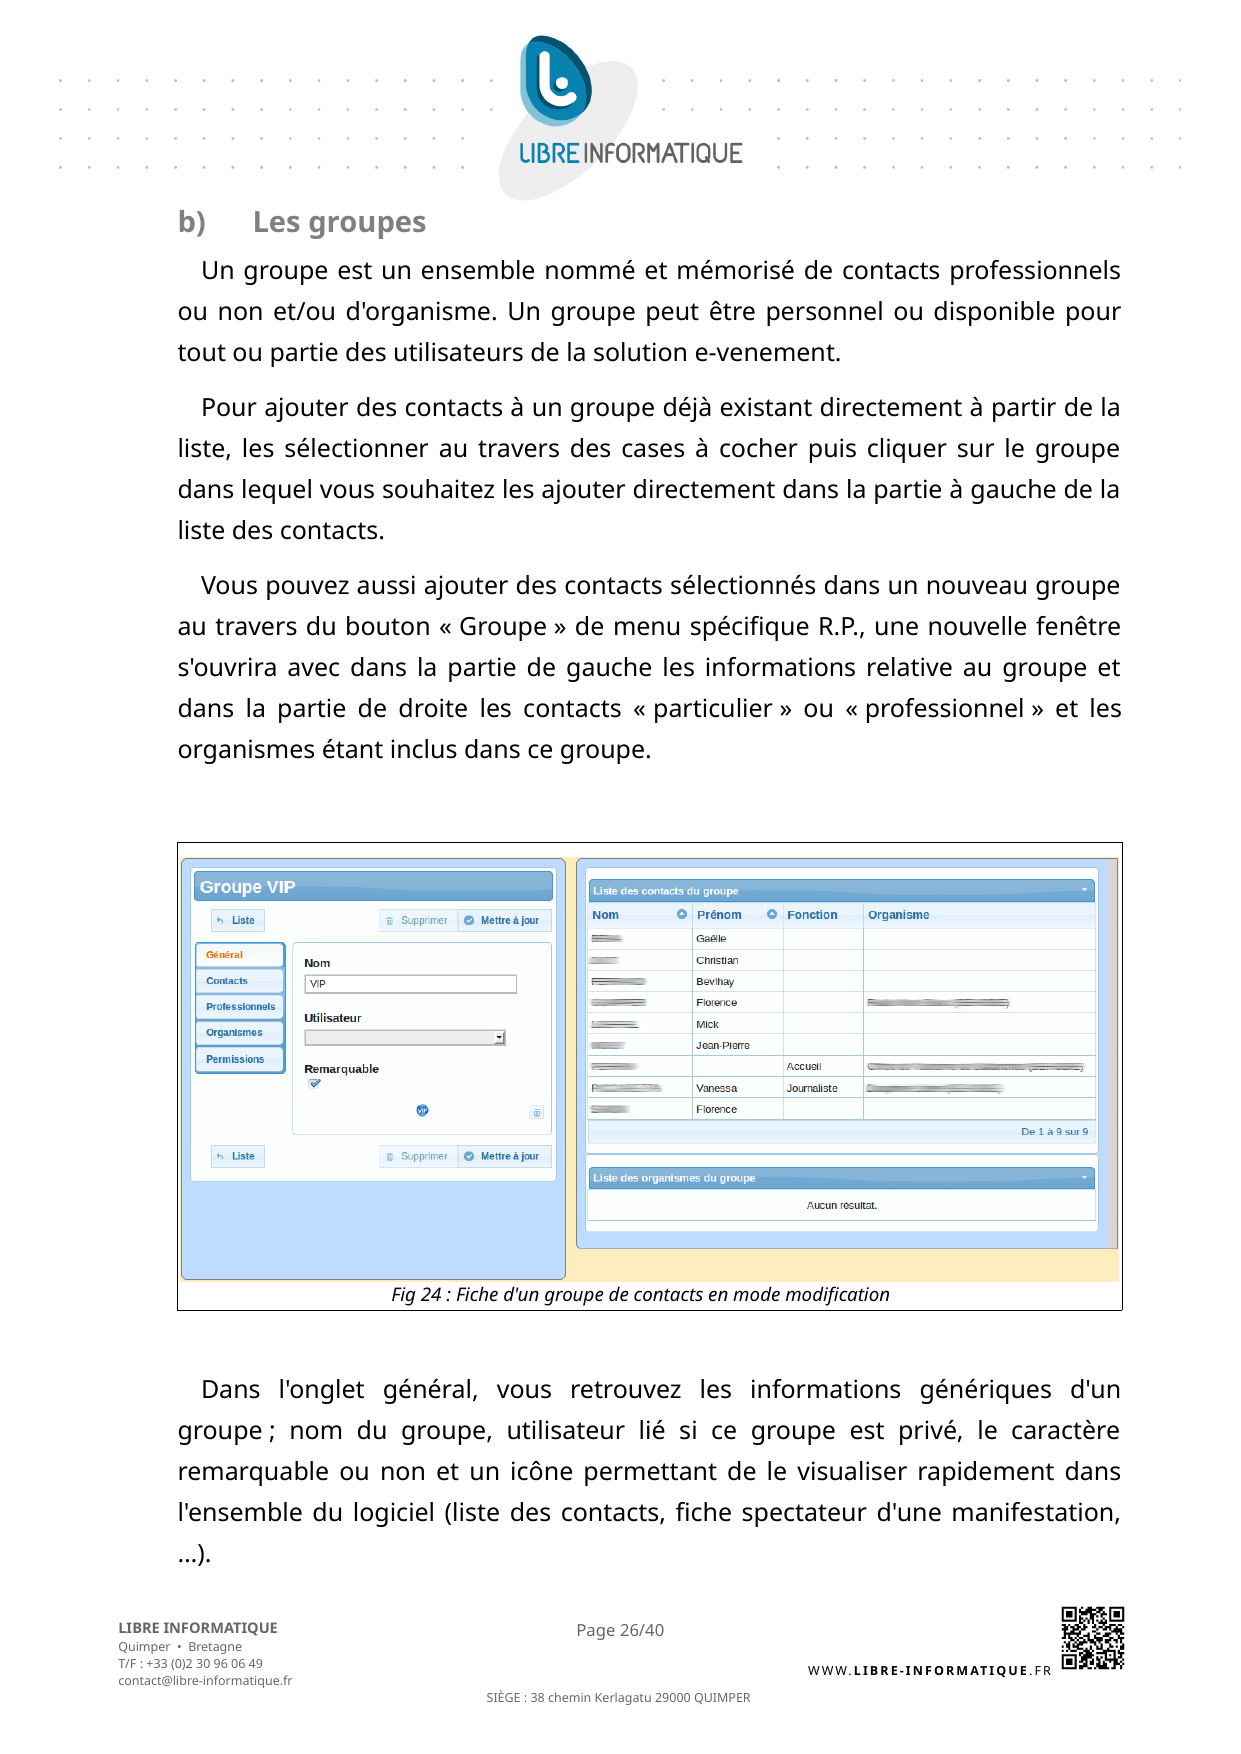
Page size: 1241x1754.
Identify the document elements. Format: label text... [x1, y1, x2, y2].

picture [540, 52, 576, 106]
text Un groupe est un ensemble nommé et mémorisé de contacts professionnels ou non et/ou d'organisme. Un groupe peut être personnel ou disponible pour tout ou partie des utilisateurs de la solution e-venement. [177, 253, 1122, 369]
picture [1051, 1596, 1135, 1680]
text Fig 24 : Fiche d'un groupe de contacts en mode modification [180, 1282, 1119, 1307]
picture [59, 35, 1182, 201]
picture [557, 78, 567, 88]
text Vous pouvez aussi ajouter des contacts sélectionnés dans un nouveau groupe au travers du bouton « Groupe » de menu spécifique R.P., une nouvelle fenêtre s'ouvrira avec dans la partie de gauche les informations relative au groupe et dans la partie de droite les contacts « particulier » ou « professionnel » et les organismes étant inclus dans ce groupe. [177, 568, 1122, 765]
subtitle Les groupes [177, 201, 1122, 241]
text Pour ajouter des contacts à un groupe déjà existant directement à partir de la liste, les sélectionner au travers des cases à cocher puis cliquer sur le groupe dans lequel vous souhaitez les ajouter directement dans la partie à gauche de la liste des contacts. [177, 390, 1122, 547]
text Dans l'onglet général, vous retrouvez les informations génériques d'un groupe ; nom du groupe, utilisateur lié si ce groupe est privé, le caractère remarquable ou non et un icône permettant de le visualiser rapidement dans l'ensemble du logiciel (liste des contacts, fiche spectateur d'une manifestation, …). [177, 1372, 1122, 1569]
picture [180, 857, 1119, 1282]
